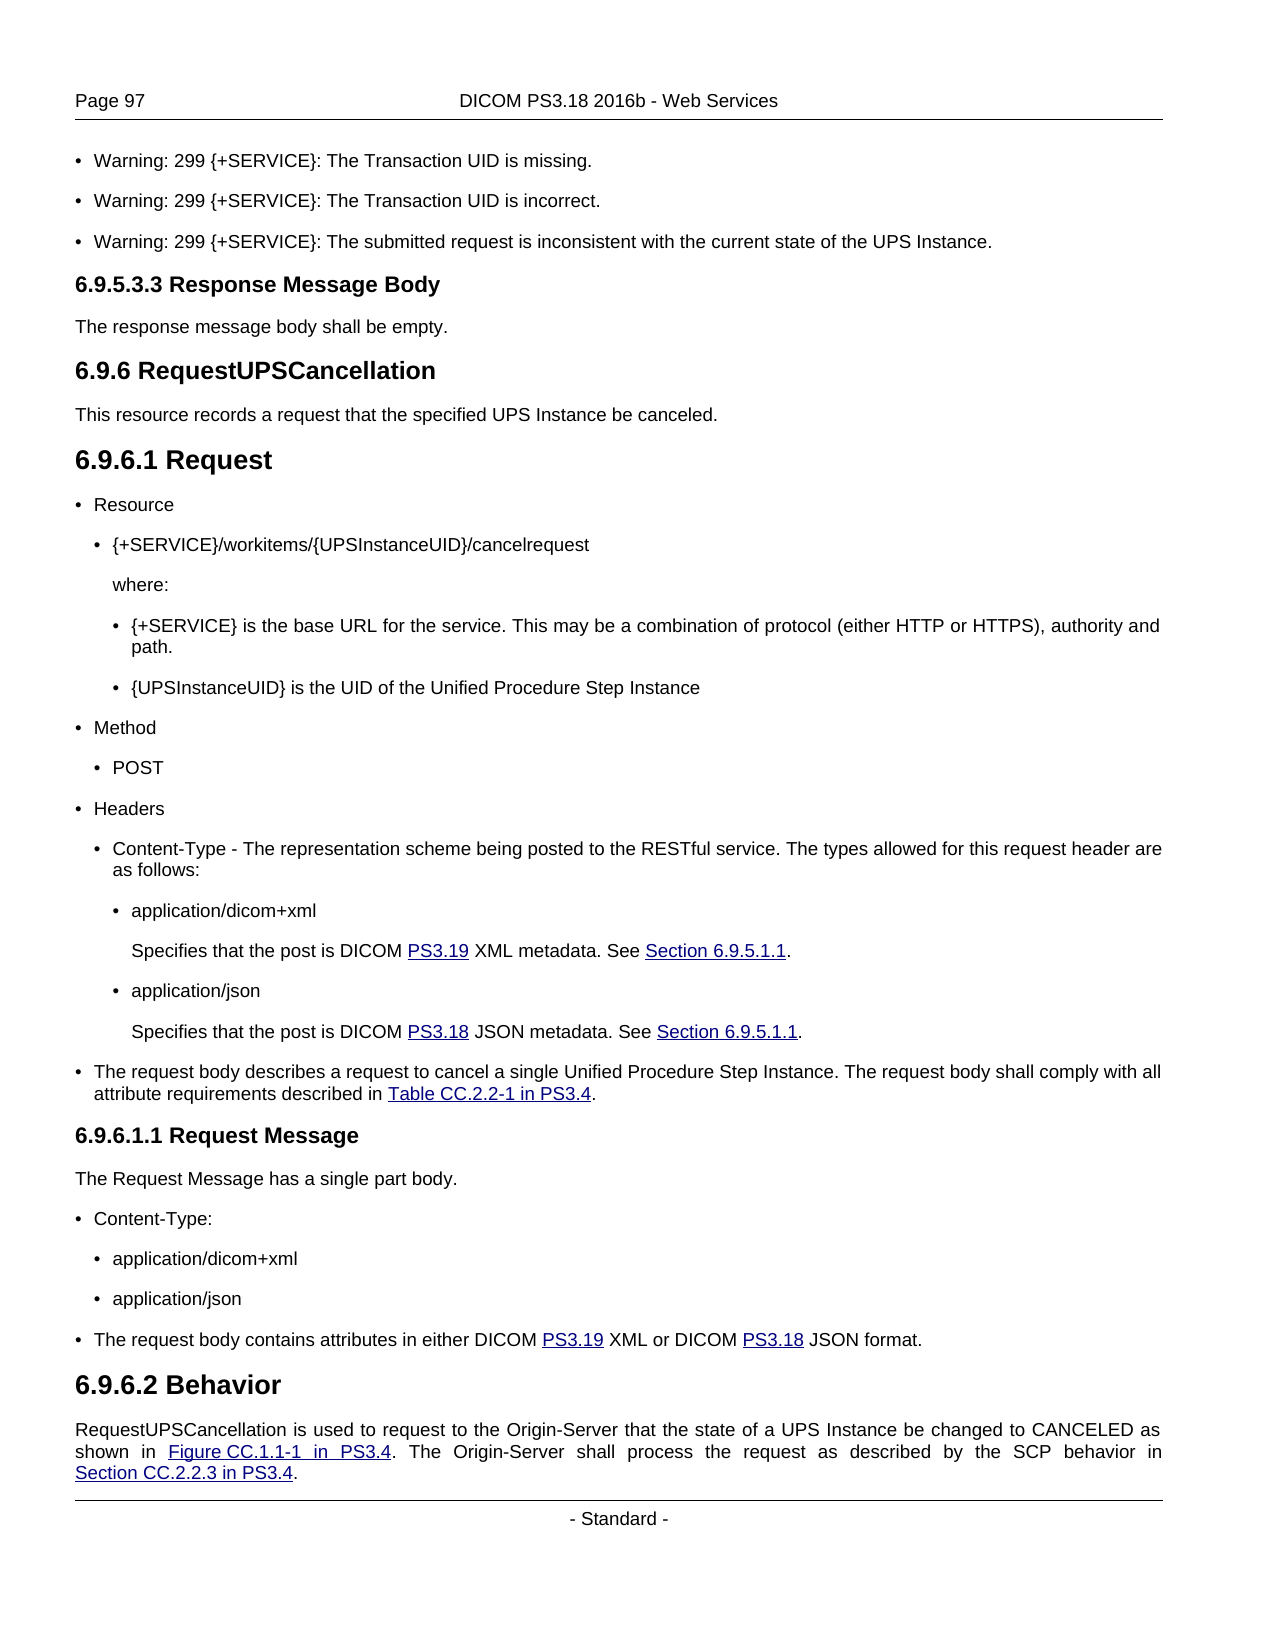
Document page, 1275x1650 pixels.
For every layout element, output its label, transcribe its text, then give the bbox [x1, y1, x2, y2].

list POST [94, 757, 1162, 779]
list Content-Type - The representation scheme being posted to the RESTful service. The types allowed for this request header are as follows: [94, 838, 1162, 881]
list application/json [112, 980, 1162, 1002]
list Specifies that the post is DICOM PS3.18 JSON metadata. See Section 6.9.5.1.1. [112, 1021, 1162, 1042]
text This resource records a request that the specified UPS Instance be canceled. [75, 403, 1162, 425]
list Specifies that the post is DICOM PS3.19 XML metadata. See Section 6.9.5.1.1. [112, 940, 1162, 961]
list Warning: 299 {+SERVICE}: The Transaction UID is incorrect. [75, 190, 1162, 212]
list {+SERVICE}/workitems/{UPSInstanceUID}/cancelrequest [94, 534, 1162, 556]
list where: [94, 574, 1162, 596]
list {+SERVICE} is the base URL for the service. This may be a combination of protocol (either HTTP or HTTPS), authority and path. [112, 614, 1162, 658]
text 6.9.6.2 Behavior [75, 1369, 1162, 1400]
list {UPSInstanceUID} is the UID of the Unified Procedure Step Instance [112, 676, 1162, 698]
text 6.9.5.3.3 Response Message Body [75, 271, 1162, 297]
text RequestUPSCancellation is used to request to the Origin-Server that the state of a UPS Instance be changed to CANCELED as shown in Figure CC.1.1-1 in PS3.4. The Origin-Server shall process the request as described by the SCP behavior in Section CC.2.2.3 in PS3.4. [75, 1419, 1162, 1483]
list Warning: 299 {+SERVICE}: The submitted request is inconsistent with the current state of the UPS Instance. [75, 231, 1162, 252]
list Warning: 299 {+SERVICE}: The Transaction UID is missing. [75, 150, 1162, 172]
list The request body describes a request to cancel a single Unified Procedure Step Instance. The request body shall comply with all attribute requirements described in Table CC.2.2-1 in PS3.4. [75, 1061, 1162, 1104]
list Resource [75, 494, 1162, 515]
text The Request Message has a single part body. [75, 1167, 1162, 1189]
text 6.9.6.1.1 Request Message [75, 1123, 1162, 1148]
list Headers [75, 797, 1162, 819]
list The request body contains attributes in either DICOM PS3.19 XML or DICOM PS3.18 JSON format. [75, 1328, 1162, 1350]
text 6.9.6 RequestUPSCancellation [75, 356, 1162, 384]
list Content-Type: [75, 1208, 1162, 1229]
list application/dicom+xml [112, 899, 1162, 921]
list application/json [94, 1288, 1162, 1310]
text 6.9.6.1 Request [75, 444, 1162, 475]
text The response message body shall be empty. [75, 316, 1162, 337]
list Method [75, 717, 1162, 738]
list application/dicom+xml [94, 1248, 1162, 1269]
